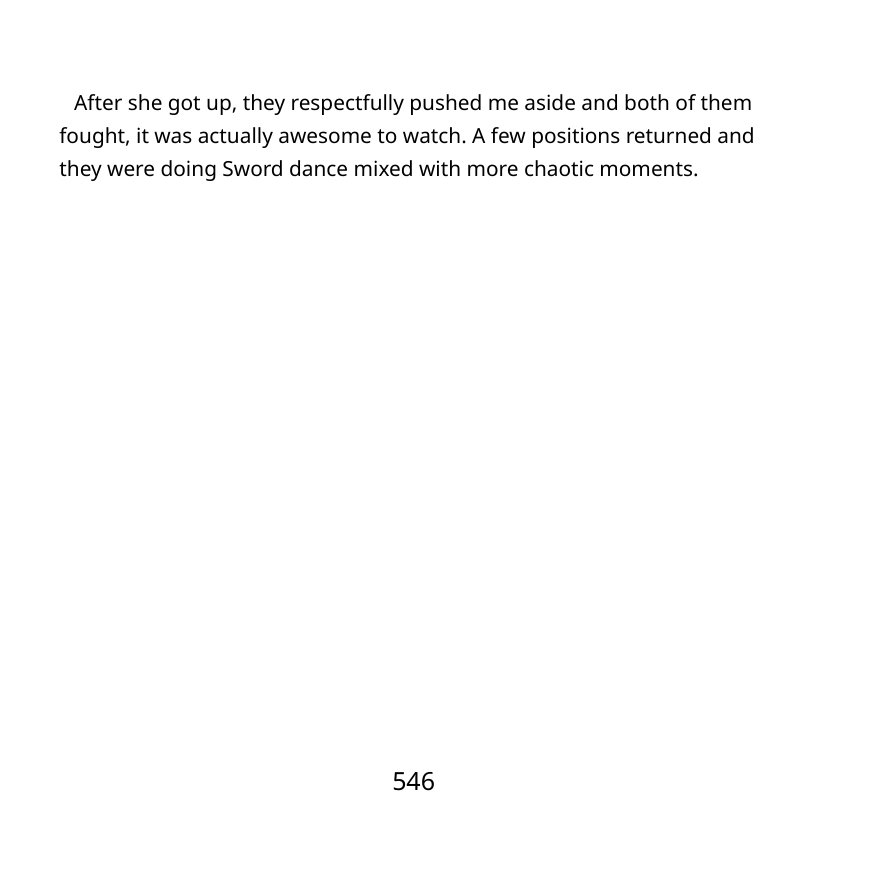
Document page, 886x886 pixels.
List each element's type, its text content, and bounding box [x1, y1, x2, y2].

text After she got up, they respectfully pushed me aside and both of them fought, it was actually awesome to watch. A few positions returned and they were doing Sword dance mixed with more chaotic moments. [59, 88, 768, 182]
